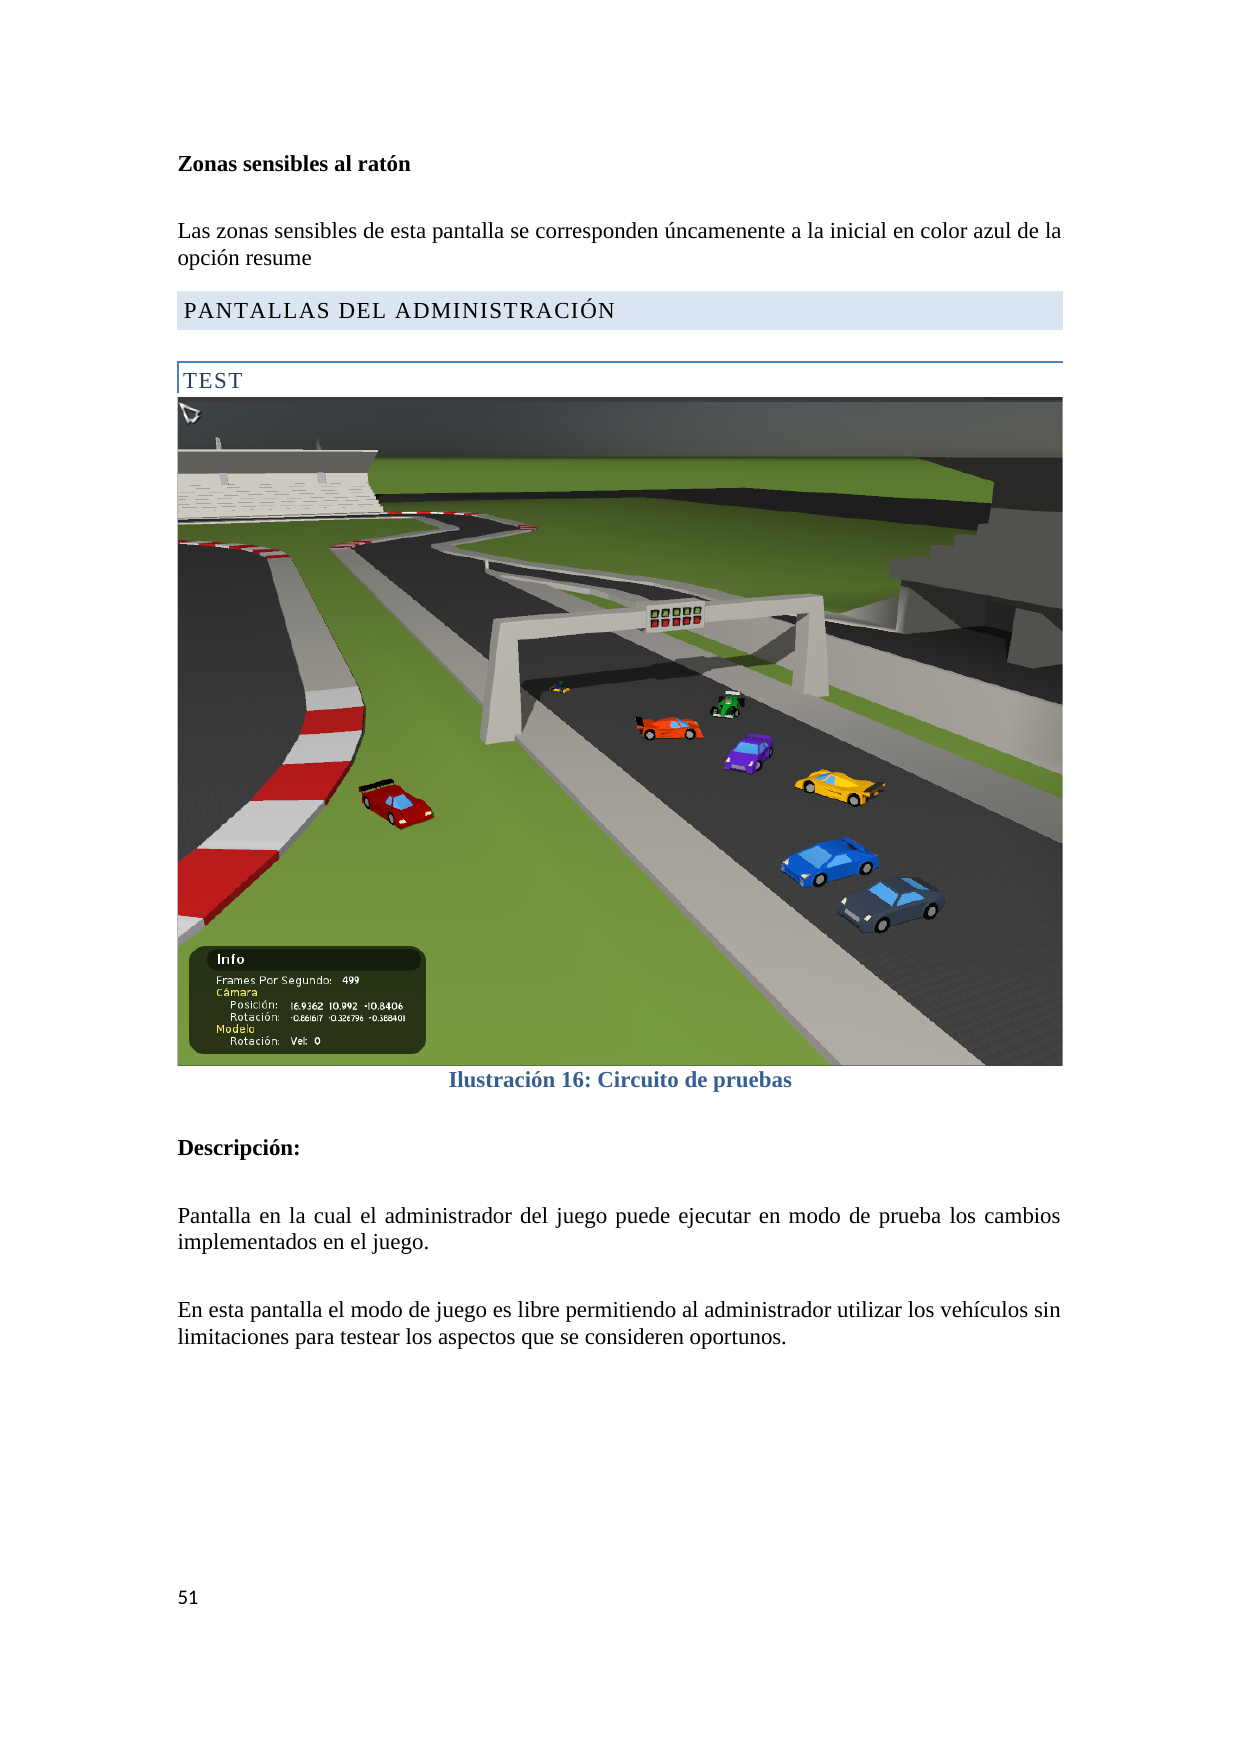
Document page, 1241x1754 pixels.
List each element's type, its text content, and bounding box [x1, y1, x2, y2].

text Zonas sensibles al ratón [177, 149, 1063, 176]
text Ilustración 16: Circuito de pruebas [177, 1066, 1063, 1092]
text Descripción: [177, 1134, 1063, 1160]
text Pantalla en la cual el administrador del juego puede ejecutar en modo de prueba los cambios implementados en el juego. [177, 1202, 1063, 1255]
text Las zonas sensibles de esta pantalla se corresponden úncamenente a la inicial en color azul de la opción resume [177, 218, 1063, 270]
subtitle TEST [179, 363, 1063, 393]
subtitle Pantallas del administración [184, 298, 1057, 324]
text En esta pantalla el modo de juego es libre permitiendo al administrador utilizar los vehículos sin limitaciones para testear los aspectos que se consideren oportunos. [177, 1296, 1063, 1349]
